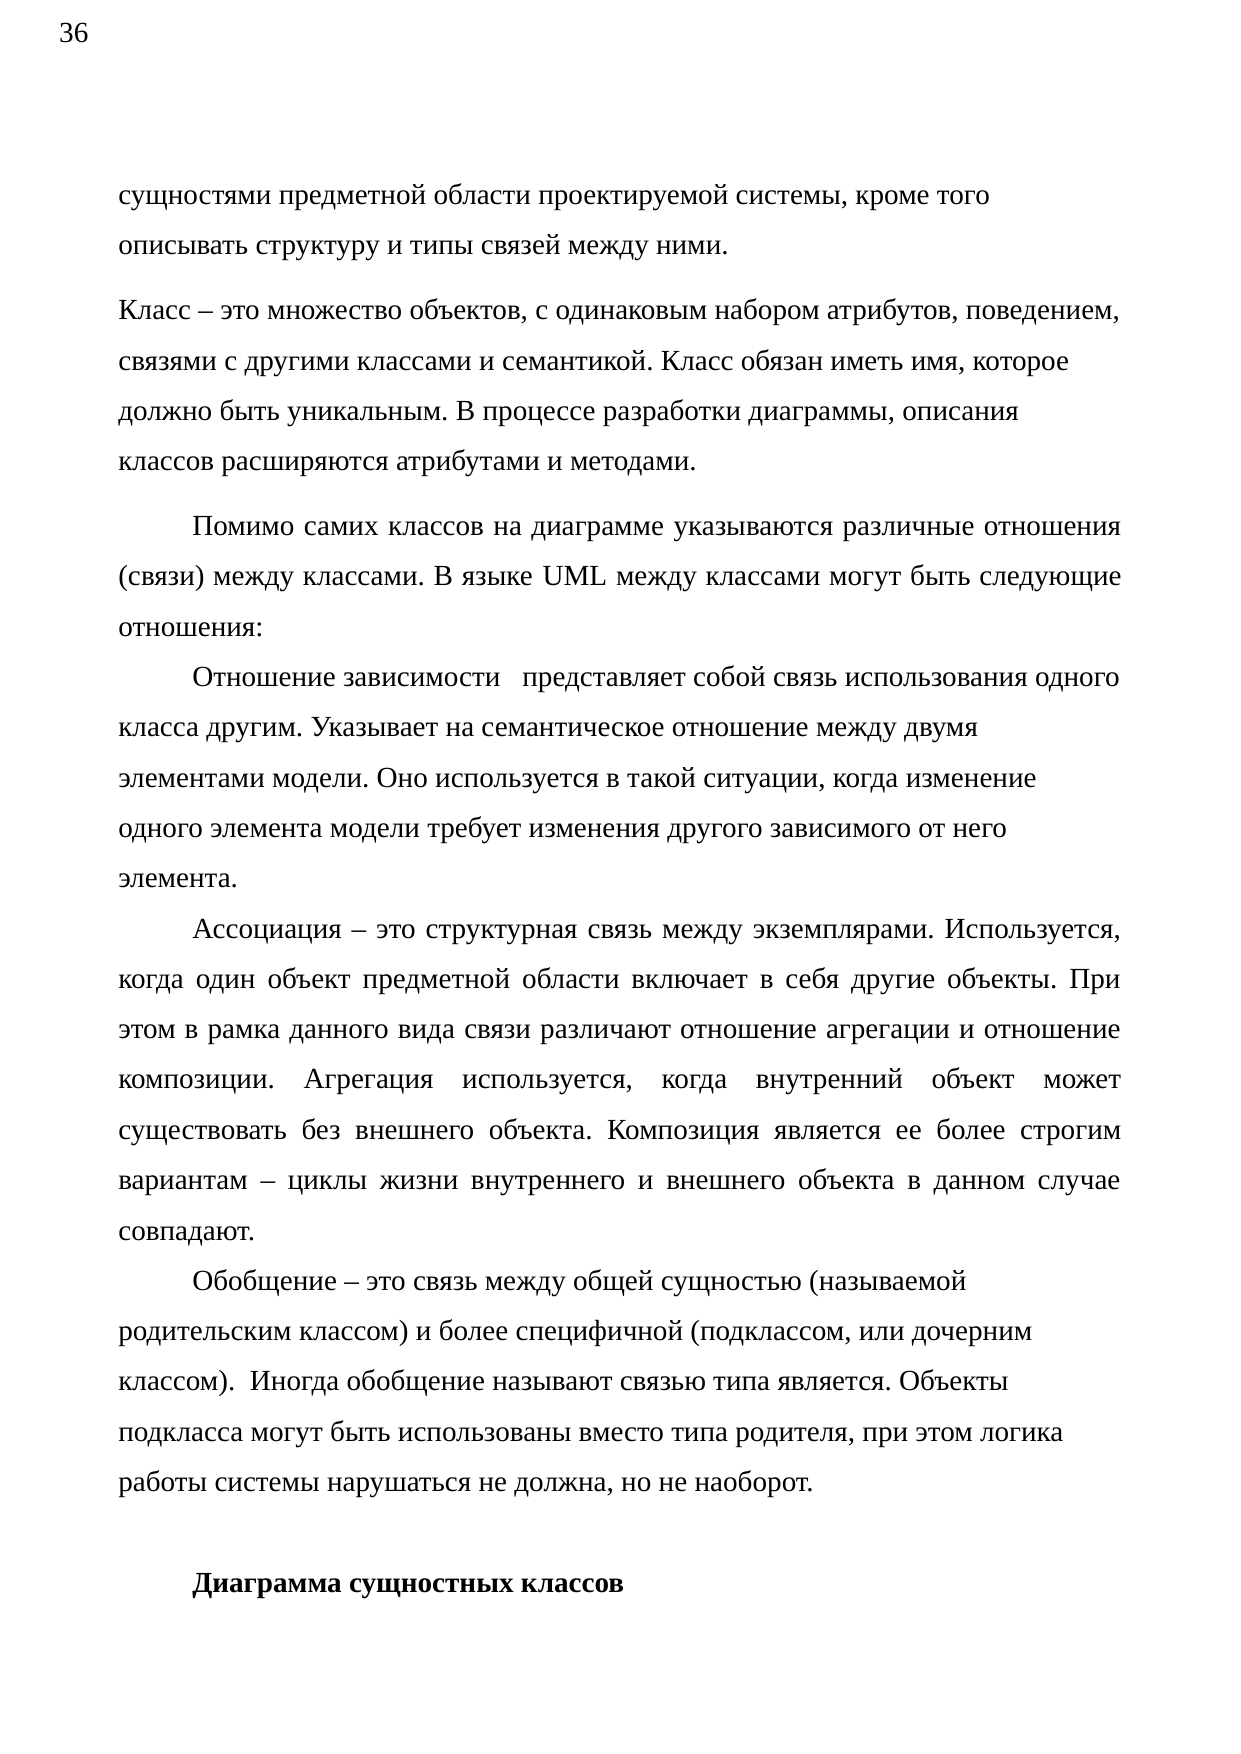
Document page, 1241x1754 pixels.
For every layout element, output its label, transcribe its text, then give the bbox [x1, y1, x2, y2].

text сущностями предметной области проектируемой системы, кроме того описывать структуру и типы связей между ними. [118, 177, 1122, 261]
text Отношение зависимости представляет собой связь использования одного класса другим. Указывает на семантическое отношение между двумя элементами модели. Оно используется в такой ситуации, когда изменение одного элемента модели требует изменения другого зависимого от него элемента. [118, 659, 1122, 894]
text Обобщение – это связь между общей сущностью (называемой родительским классом) и более специфичной (подклассом, или дочерним классом). Иногда обобщение называют связью типа является. Объекты подкласса могут быть использованы вместо типа родителя, при этом логика работы системы нарушаться не должна, но не наоборот. [118, 1263, 1122, 1498]
text Диаграмма сущностных классов [118, 1565, 1122, 1598]
text Помимо самих классов на диаграмме указываются различные отношения (связи) между классами. В языке UML между классами могут быть следующие отношения: [118, 508, 1122, 642]
text Ассоциация – это структурная связь между экземплярами. Используется, когда один объект предметной области включает в себя другие объекты. При этом в рамка данного вида связи различают отношение агрегации и отношение композиции. Агрегация используется, когда внутренний объект может существовать без внешнего объекта. Композиция является ее более строгим вариантам – циклы жизни внутреннего и внешнего объекта в данном случае совпадают. [118, 911, 1122, 1246]
text Класс – это множество объектов, с одинаковым набором атрибутов, поведением, связями с другими классами и семантикой. Класс обязан иметь имя, которое должно быть уникальным. В процессе разработки диаграммы, описания классов расширяются атрибутами и методами. [118, 292, 1122, 477]
